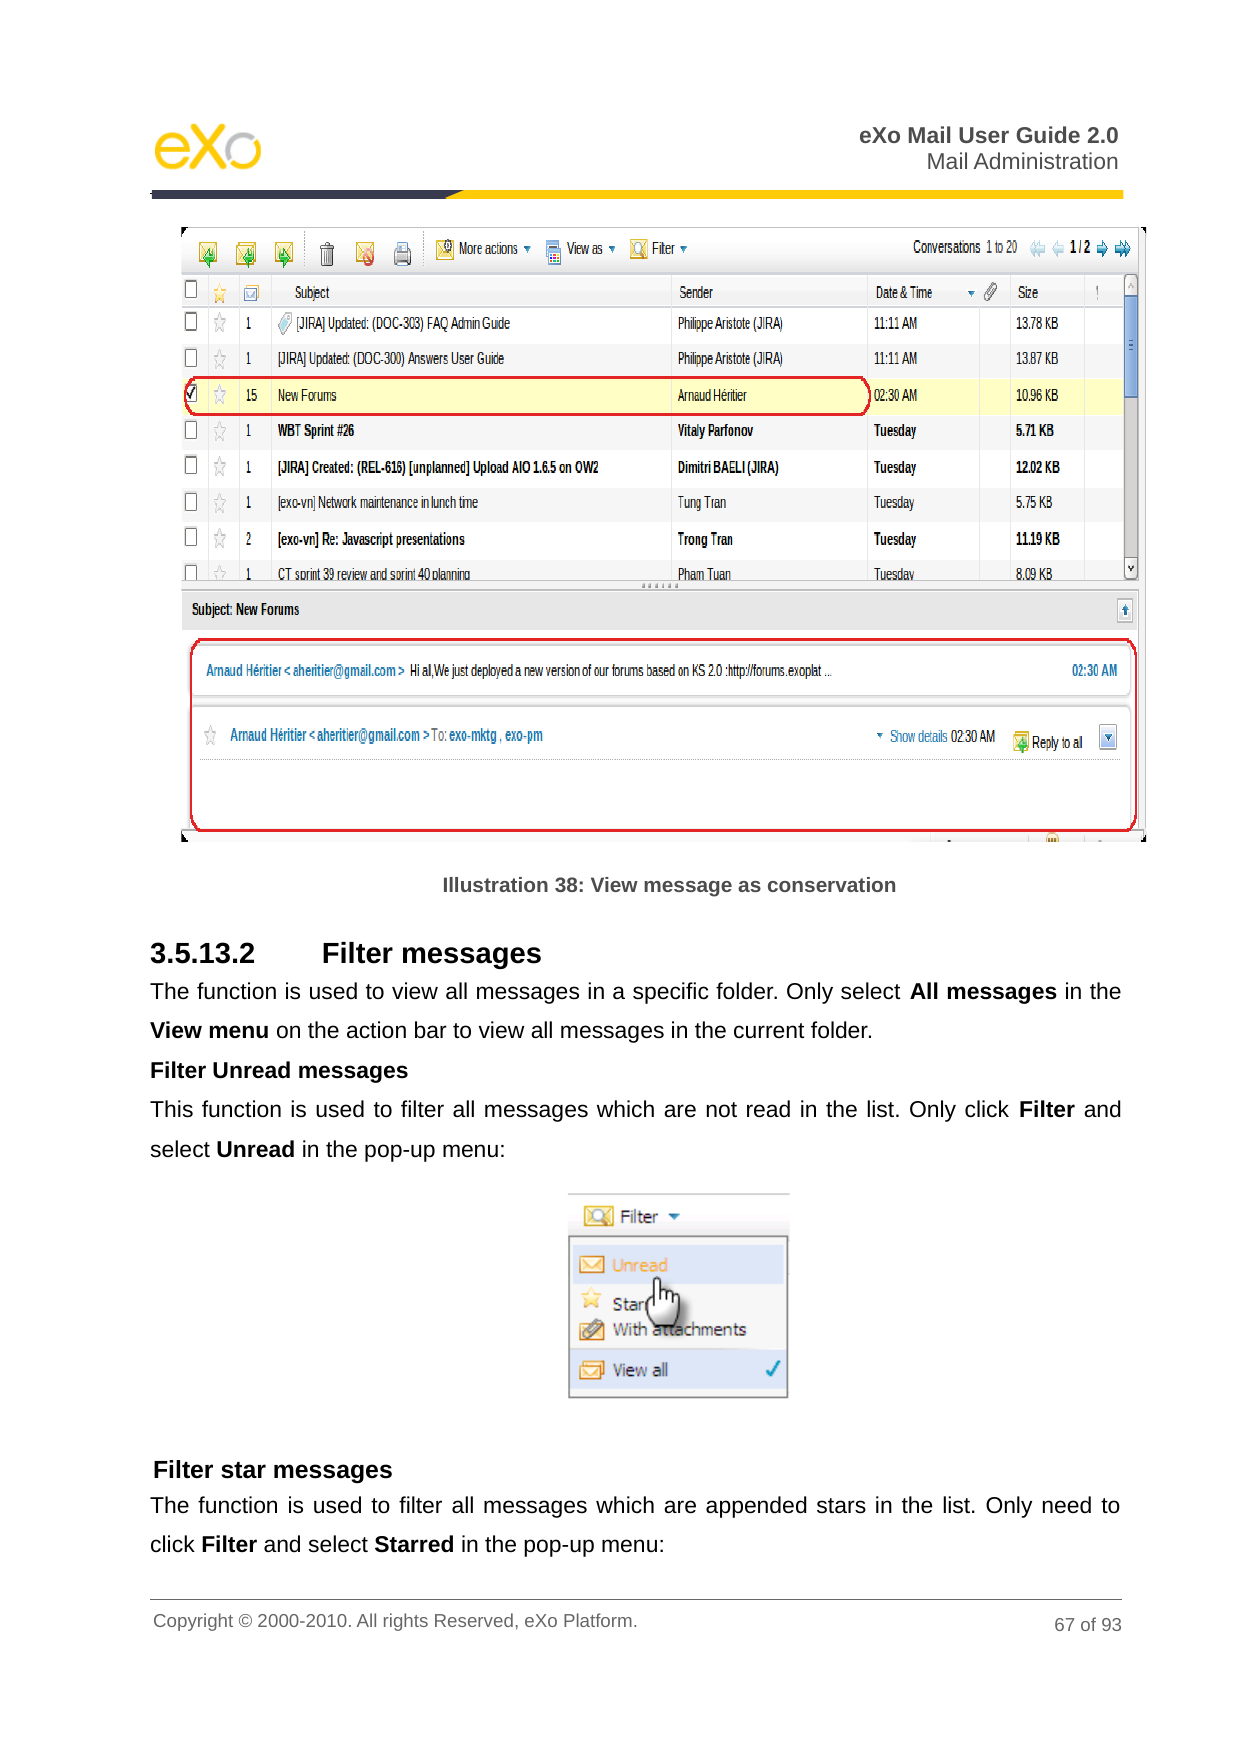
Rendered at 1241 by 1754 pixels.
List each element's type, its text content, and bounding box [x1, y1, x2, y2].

text This function is used to filter all messages which are not read in the list. Only click Filter and select Unread in the pop-up menu: [150, 1096, 1122, 1162]
list Filter star messages [115, 1456, 1122, 1484]
picture [567, 1192, 790, 1400]
picture [181, 227, 1147, 842]
text The function is used to filter all messages which are appended stars in the list. Only need to click Filter and select Starred in the pop-up menu: [150, 1492, 1122, 1557]
subtitle Filter messages [150, 842, 1152, 970]
text Illustration 38: View message as conservation [187, 842, 1152, 897]
text Filter Unread messages [150, 1057, 1122, 1083]
picture [155, 123, 262, 170]
text The function is used to view all messages in a specific folder. Only select All messages in the View menu on the action bar to view all messages in the current folder. [150, 978, 1122, 1043]
picture [151, 190, 1124, 199]
